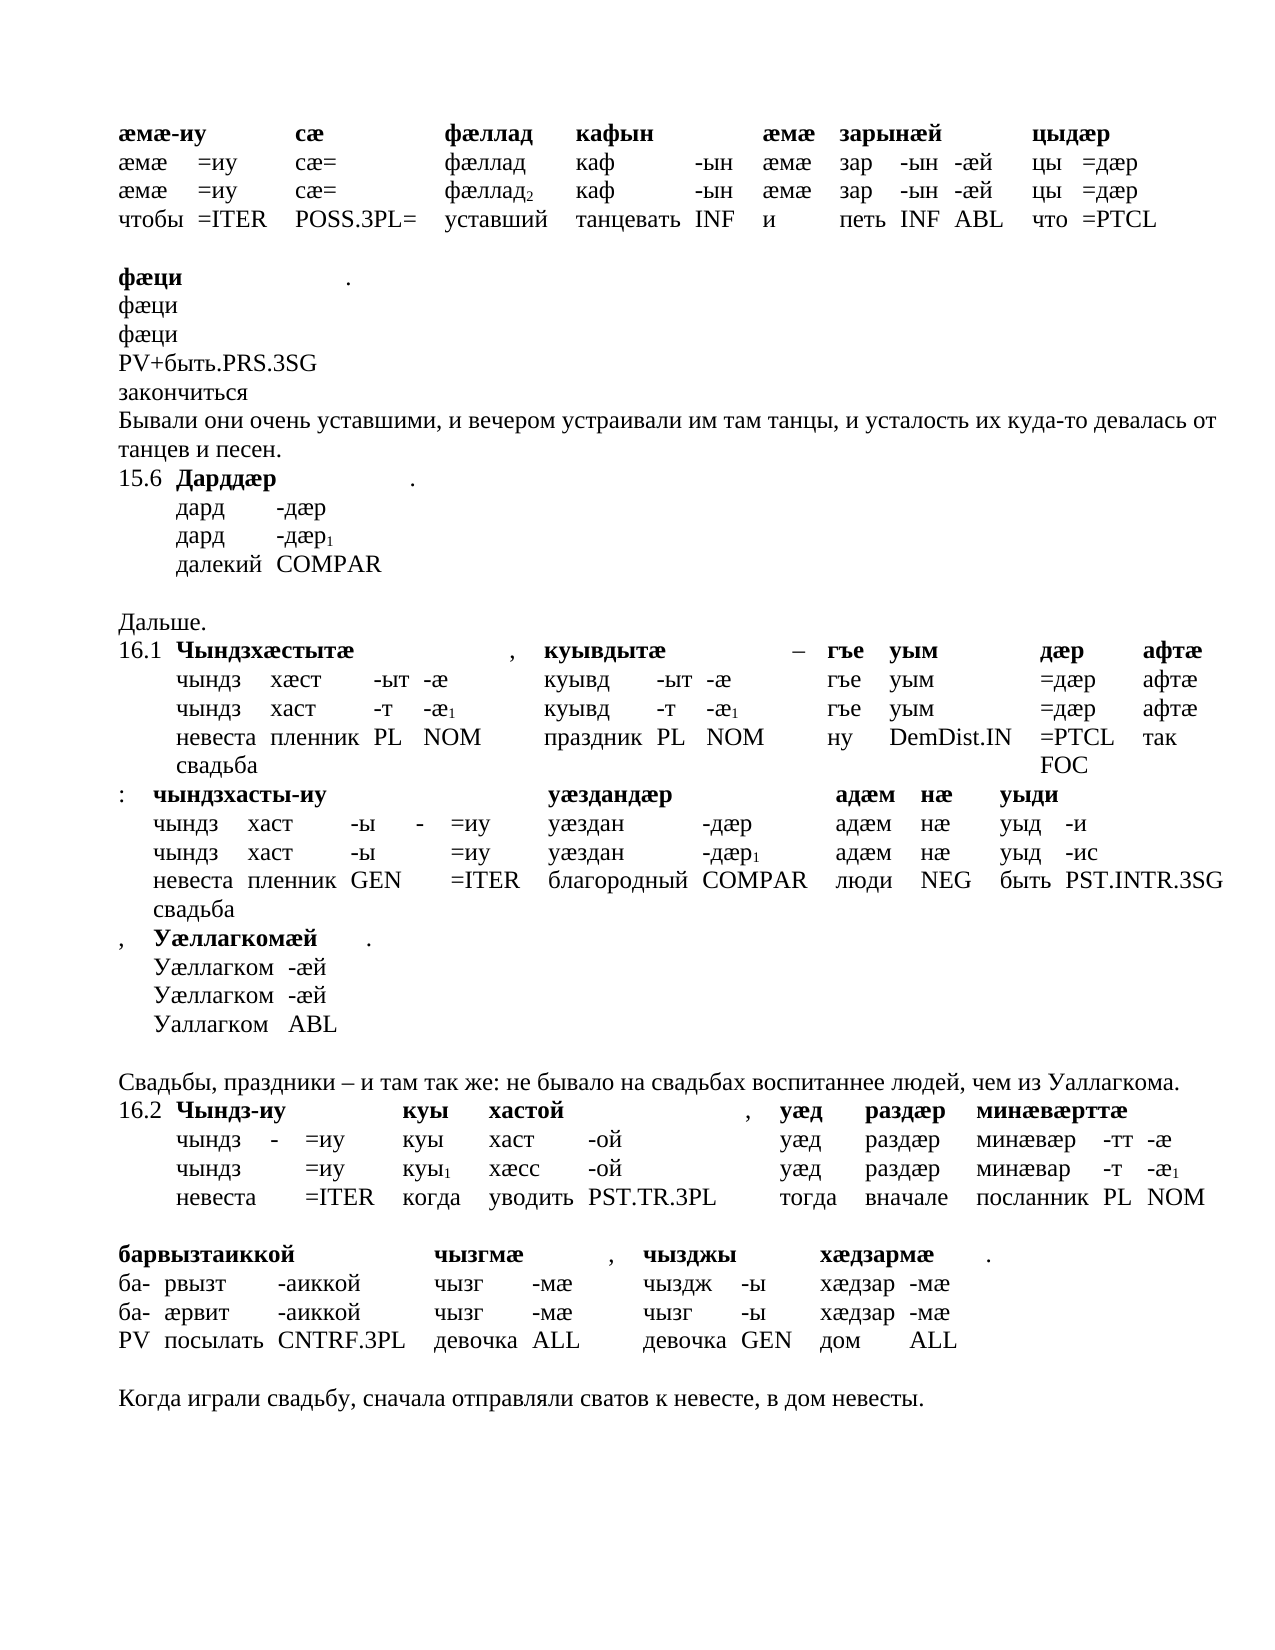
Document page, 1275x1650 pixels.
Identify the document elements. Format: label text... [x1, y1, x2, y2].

text -т [656, 693, 692, 722]
text æмæ [762, 147, 812, 176]
text свадьба [176, 751, 495, 779]
text праздник [544, 722, 643, 751]
text PL [1103, 1182, 1133, 1211]
text чызджы [643, 1239, 806, 1268]
text уæздандæр [548, 779, 822, 808]
text адæм [835, 837, 893, 866]
text Уæллагком [153, 981, 274, 1009]
text хæдзар [820, 1297, 895, 1326]
text -ы [741, 1268, 792, 1297]
text æрвит [164, 1297, 264, 1326]
text куывд [544, 693, 643, 722]
text ALL [532, 1326, 581, 1354]
text PST.TR.3PL [588, 1182, 717, 1211]
text -æ [423, 664, 482, 693]
text =иу [305, 1124, 375, 1153]
text уым [889, 664, 1012, 693]
text NEG [920, 866, 972, 894]
text фæци [118, 291, 318, 319]
text невеста [176, 722, 256, 751]
text раздæр [865, 1124, 948, 1153]
text чыздж [643, 1268, 727, 1297]
text дард [176, 492, 262, 521]
text : [118, 779, 139, 808]
text афтæ [1143, 636, 1211, 664]
text адæм [835, 779, 907, 808]
text петь [839, 204, 886, 233]
text Уæллагком [153, 952, 274, 981]
text уым [889, 693, 1012, 722]
text -æй [288, 981, 338, 1009]
text зар [839, 147, 886, 176]
text -ыт [373, 664, 409, 693]
text INF [694, 204, 735, 233]
text уыд [999, 837, 1051, 866]
text закончиться [118, 377, 331, 406]
text фæллад [444, 118, 562, 147]
text -æ1 [423, 693, 482, 722]
text уым [889, 636, 1026, 664]
text ABL [288, 1009, 338, 1038]
text PV+быть.PRS.3SG [118, 348, 318, 377]
text Бывали они очень уставшими, и вечером устраивали им там танцы, и усталость их куда-то девалась от танцев и песен. [118, 406, 1249, 463]
text каф [576, 176, 681, 204]
text уыд [999, 808, 1051, 837]
text минæвар [976, 1153, 1089, 1182]
text уæд [779, 1153, 837, 1182]
text куы [402, 1124, 461, 1153]
text хæдзар [820, 1268, 895, 1297]
text минæвæр [976, 1124, 1089, 1153]
text GEN [350, 866, 402, 894]
text - [416, 808, 437, 837]
text COMPAR [276, 549, 382, 578]
text -дæр1 [702, 837, 808, 866]
text -т [1103, 1153, 1133, 1182]
text ALL [909, 1326, 958, 1354]
text танцевать [576, 204, 681, 233]
text сæ= [295, 147, 417, 176]
text =ITER [197, 204, 267, 233]
text =ITER [450, 866, 520, 894]
text 15.6 [118, 463, 162, 492]
text , [509, 636, 530, 664]
text уæздан [548, 837, 688, 866]
text -и [1065, 808, 1224, 837]
text -ой [588, 1153, 717, 1182]
text -ой [588, 1124, 717, 1153]
text =иу [197, 147, 267, 176]
text Уæллагкомæй [153, 923, 352, 952]
text -аиккой [278, 1268, 406, 1297]
text цы [1032, 147, 1068, 176]
text благородный [548, 866, 688, 894]
text -ы [350, 808, 402, 837]
text уыди [999, 779, 1238, 808]
text фæци [118, 262, 331, 291]
text свадьба [153, 894, 534, 923]
text . [345, 262, 366, 291]
text хæст [270, 664, 359, 693]
text каф [576, 147, 681, 176]
text раздæр [865, 1096, 962, 1124]
text афтæ [1143, 664, 1198, 693]
text кафын [576, 118, 749, 147]
text NOM [423, 722, 482, 751]
text чындз [176, 693, 256, 722]
text сæ [295, 118, 431, 147]
text гъе [827, 664, 861, 693]
text куы1 [402, 1153, 461, 1182]
text , [608, 1239, 629, 1268]
text =дæр [1040, 664, 1115, 693]
text так [1143, 722, 1198, 751]
text -мæ [909, 1268, 958, 1297]
text Уаллагком [153, 1009, 274, 1038]
text чындз [176, 1153, 256, 1182]
text пленник [270, 722, 359, 751]
text -ын [900, 147, 940, 176]
text фæци [118, 319, 318, 348]
text фæллад2 [444, 176, 548, 204]
text Чындз-иу [176, 1096, 388, 1124]
text =иу [197, 176, 267, 204]
text -мæ [909, 1297, 958, 1326]
text барвызтаиккой [118, 1239, 420, 1268]
text -дæр1 [276, 521, 382, 549]
text уæздан [548, 808, 688, 837]
text адæм [835, 808, 893, 837]
text =иу [305, 1153, 375, 1182]
text =дæр [1040, 693, 1115, 722]
text сæ= [295, 176, 417, 204]
text чызг [434, 1268, 518, 1297]
text уставший [444, 204, 548, 233]
text быть [999, 866, 1051, 894]
text PV [118, 1326, 150, 1354]
text -æй [954, 176, 1004, 204]
text хаст [247, 808, 337, 837]
text посылать [164, 1326, 264, 1354]
text хаст [247, 837, 337, 866]
text дом [820, 1326, 895, 1354]
text . [409, 463, 430, 492]
text Дальше. [118, 607, 1249, 636]
text пленник [247, 866, 337, 894]
text -ын [694, 147, 735, 176]
text -æ [706, 664, 765, 693]
text люди [835, 866, 893, 894]
text FOC [1040, 751, 1129, 779]
text COMPAR [702, 866, 808, 894]
text куы [402, 1096, 475, 1124]
text ну [827, 722, 861, 751]
text тогда [779, 1182, 837, 1211]
text -дæр [276, 492, 382, 521]
text -дæр [702, 808, 808, 837]
text æмæ [762, 118, 826, 147]
text когда [402, 1182, 461, 1211]
text чындз [153, 808, 233, 837]
text -æй [288, 952, 338, 981]
text =иу [450, 808, 520, 837]
text ABL [954, 204, 1004, 233]
text Свадьбы, праздники – и там так же: не бывало на свадьбах воспитаннее людей, чем из Уаллагкома. [118, 1067, 1249, 1096]
text хаст [489, 1124, 574, 1153]
text – [792, 636, 813, 664]
text куывдытæ [544, 636, 778, 664]
text . [366, 923, 387, 952]
text далекий [176, 549, 262, 578]
text -тт [1103, 1124, 1133, 1153]
text INF [900, 204, 940, 233]
text CNTRF.3PL [278, 1326, 406, 1354]
text нæ [920, 779, 986, 808]
text -ис [1065, 837, 1224, 866]
text девочка [434, 1326, 518, 1354]
text æмæ [762, 176, 812, 204]
text . [985, 1239, 1006, 1268]
text ба- [118, 1297, 150, 1326]
text чызгмæ [434, 1239, 594, 1268]
text =PTCL [1082, 204, 1157, 233]
text -æ1 [706, 693, 765, 722]
text Когда играли свадьбу, сначала отправляли сватов к невесте, в дом невесты. [118, 1383, 1249, 1412]
text -ыт [656, 664, 692, 693]
text фæллад [444, 147, 548, 176]
text Чындзхæстытæ [176, 636, 495, 664]
text POSS.3PL= [295, 204, 417, 233]
text невеста [176, 1182, 256, 1211]
text , [745, 1096, 766, 1124]
text 16.2 [118, 1096, 162, 1124]
text цыдæр [1032, 118, 1171, 147]
text куывд [544, 664, 643, 693]
text 16.1 [118, 636, 162, 664]
text =иу [450, 837, 520, 866]
text =дæр [1082, 176, 1157, 204]
text хастой [489, 1096, 731, 1124]
text PL [373, 722, 409, 751]
text вначале [865, 1182, 948, 1211]
text чтобы [118, 204, 184, 233]
text гъе [827, 636, 875, 664]
text хаст [270, 693, 359, 722]
text =PTCL [1040, 722, 1115, 751]
text уводить [489, 1182, 574, 1211]
text , [118, 923, 139, 952]
text -æ1 [1147, 1153, 1205, 1182]
text и [762, 204, 812, 233]
text =ITER [305, 1182, 375, 1211]
text рвызт [164, 1268, 264, 1297]
text дард [176, 521, 262, 549]
text -мæ [532, 1268, 581, 1297]
text нæ [920, 808, 972, 837]
text чындз [176, 1124, 256, 1153]
text NOM [1147, 1182, 1205, 1211]
text NOM [706, 722, 765, 751]
text ба- [118, 1268, 150, 1297]
text нæ [920, 837, 972, 866]
text хæсс [489, 1153, 574, 1182]
text уæд [779, 1124, 837, 1153]
text -ын [900, 176, 940, 204]
text æмæ-иу [118, 118, 281, 147]
text PST.INTR.3SG [1065, 866, 1224, 894]
text дæр [1040, 636, 1129, 664]
text невеста [153, 866, 233, 894]
text -ы [350, 837, 402, 866]
text - [270, 1124, 291, 1153]
text девочка [643, 1326, 727, 1354]
text зар [839, 176, 886, 204]
text чындз [153, 837, 233, 866]
text чызг [643, 1297, 727, 1326]
text -мæ [532, 1297, 581, 1326]
text Дарддæр [176, 463, 396, 492]
text посланник [976, 1182, 1089, 1211]
text =дæр [1082, 147, 1157, 176]
text æмæ [118, 147, 184, 176]
text -т [373, 693, 409, 722]
text афтæ [1143, 693, 1198, 722]
text -æй [954, 147, 1004, 176]
text -аиккой [278, 1297, 406, 1326]
text чындз [176, 664, 256, 693]
text чындзхасты-иу [153, 779, 534, 808]
text чызг [434, 1297, 518, 1326]
text цы [1032, 176, 1068, 204]
text что [1032, 204, 1068, 233]
text хæдзармæ [820, 1239, 972, 1268]
text -ын [694, 176, 735, 204]
text уæд [779, 1096, 851, 1124]
text GEN [741, 1326, 792, 1354]
text DemDist.IN [889, 722, 1012, 751]
text PL [656, 722, 692, 751]
text гъе [827, 693, 861, 722]
text æмæ [118, 176, 184, 204]
text -ы [741, 1297, 792, 1326]
text раздæр [865, 1153, 948, 1182]
text минæвæрттæ [976, 1096, 1219, 1124]
text зарынæй [839, 118, 1018, 147]
text -æ [1147, 1124, 1205, 1153]
